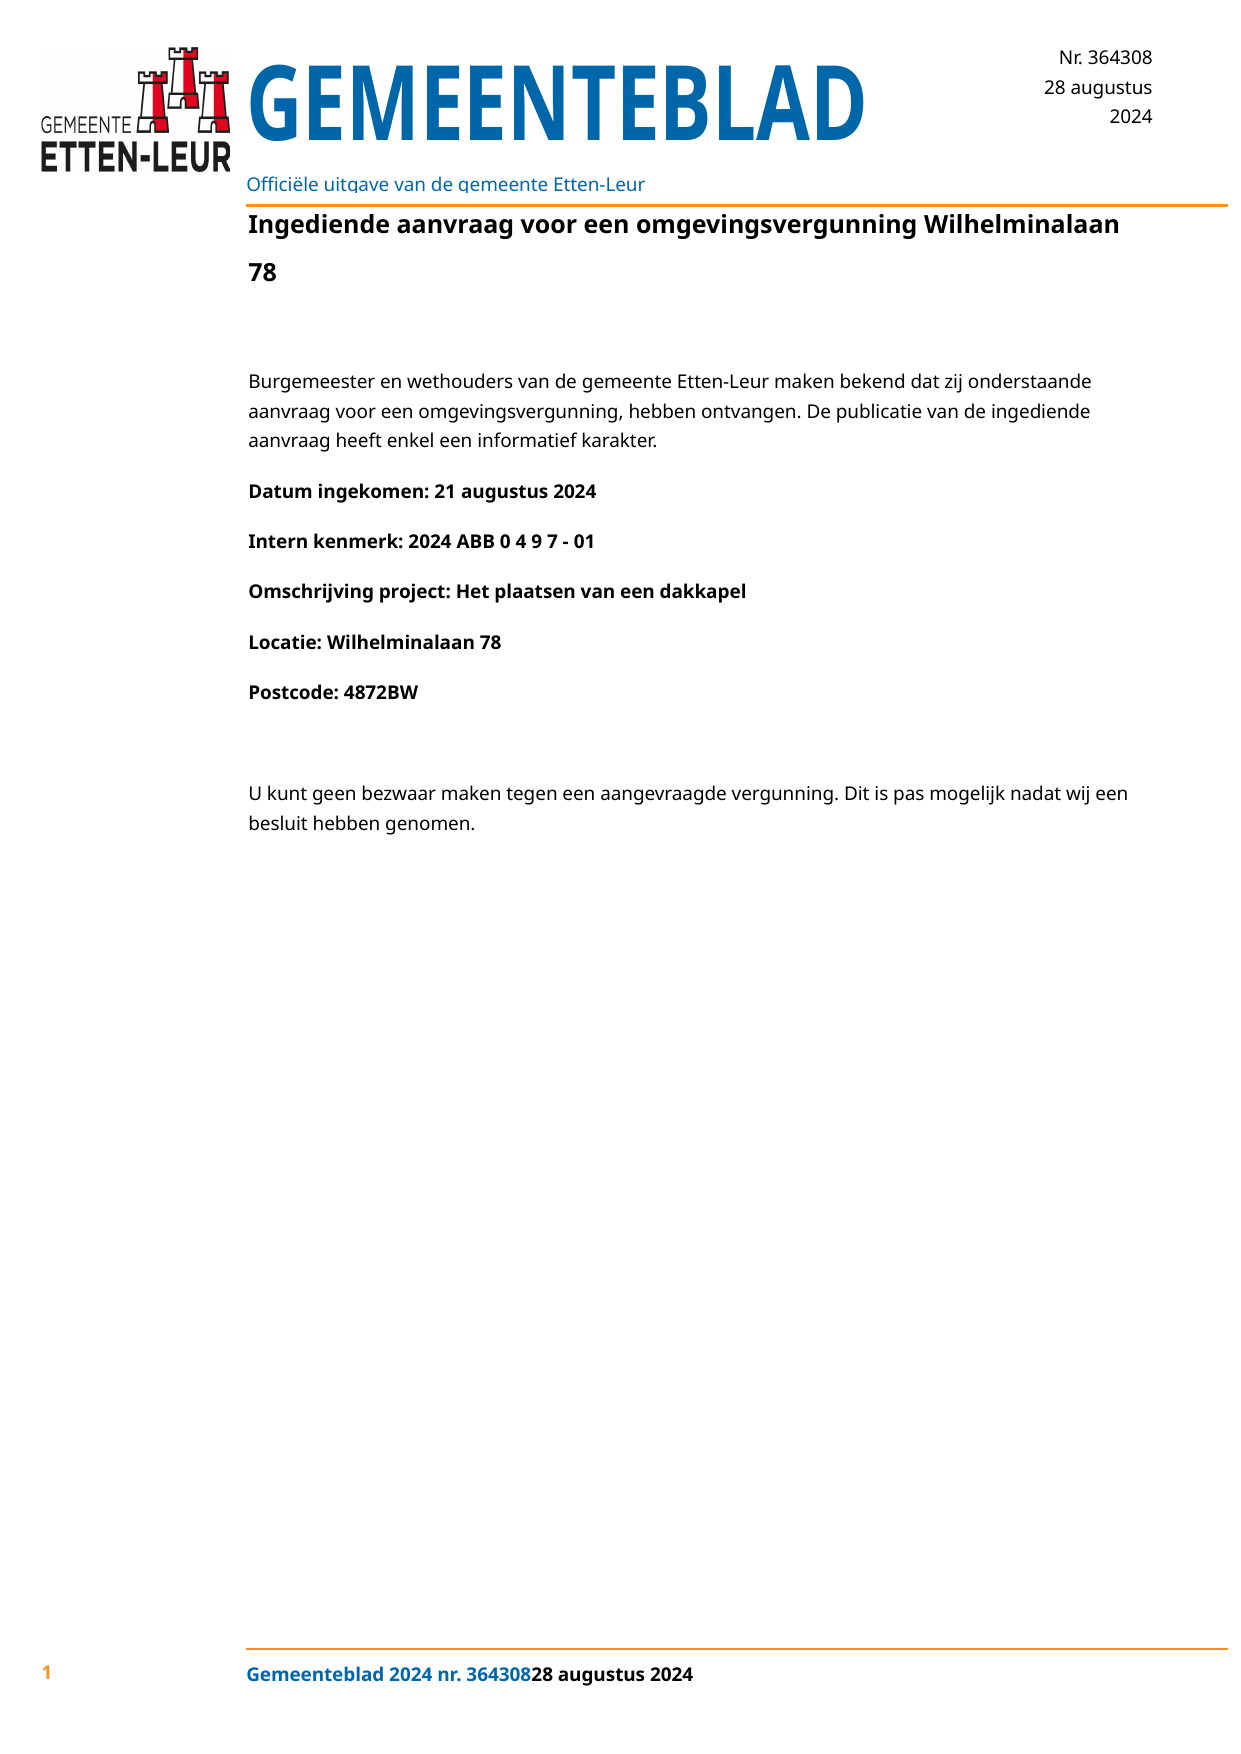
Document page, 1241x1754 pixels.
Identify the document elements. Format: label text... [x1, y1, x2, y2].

text Intern kenmerk: 2024 ABB 0 4 9 7 - 01 [248, 528, 1152, 554]
text Omschrijving project: Het plaatsen van een dakkapel [248, 579, 1152, 604]
text Burgemeester en wethouders van de gemeente Etten-Leur maken bekend dat zij onderstaande aanvraag voor een omgevingsvergunning, hebben ontvangen. De publicatie van de ingediende aanvraag heeft enkel een informatief karakter. [248, 368, 1152, 453]
text U kunt geen bezwaar maken tegen een aangevraagde vergunning. Dit is pas mogelijk nadat wij een besluit hebben genomen. [248, 780, 1152, 836]
text Locatie: Wilhelminalaan 78 [248, 629, 1152, 655]
text Ingediende aanvraag voor een omgevingsvergunning Wilhelminalaan 78 [248, 207, 1152, 288]
text Datum ingekomen: 21 augustus 2024 [248, 478, 1152, 504]
picture [41, 47, 231, 172]
text Postcode: 4872BW [248, 679, 1152, 705]
